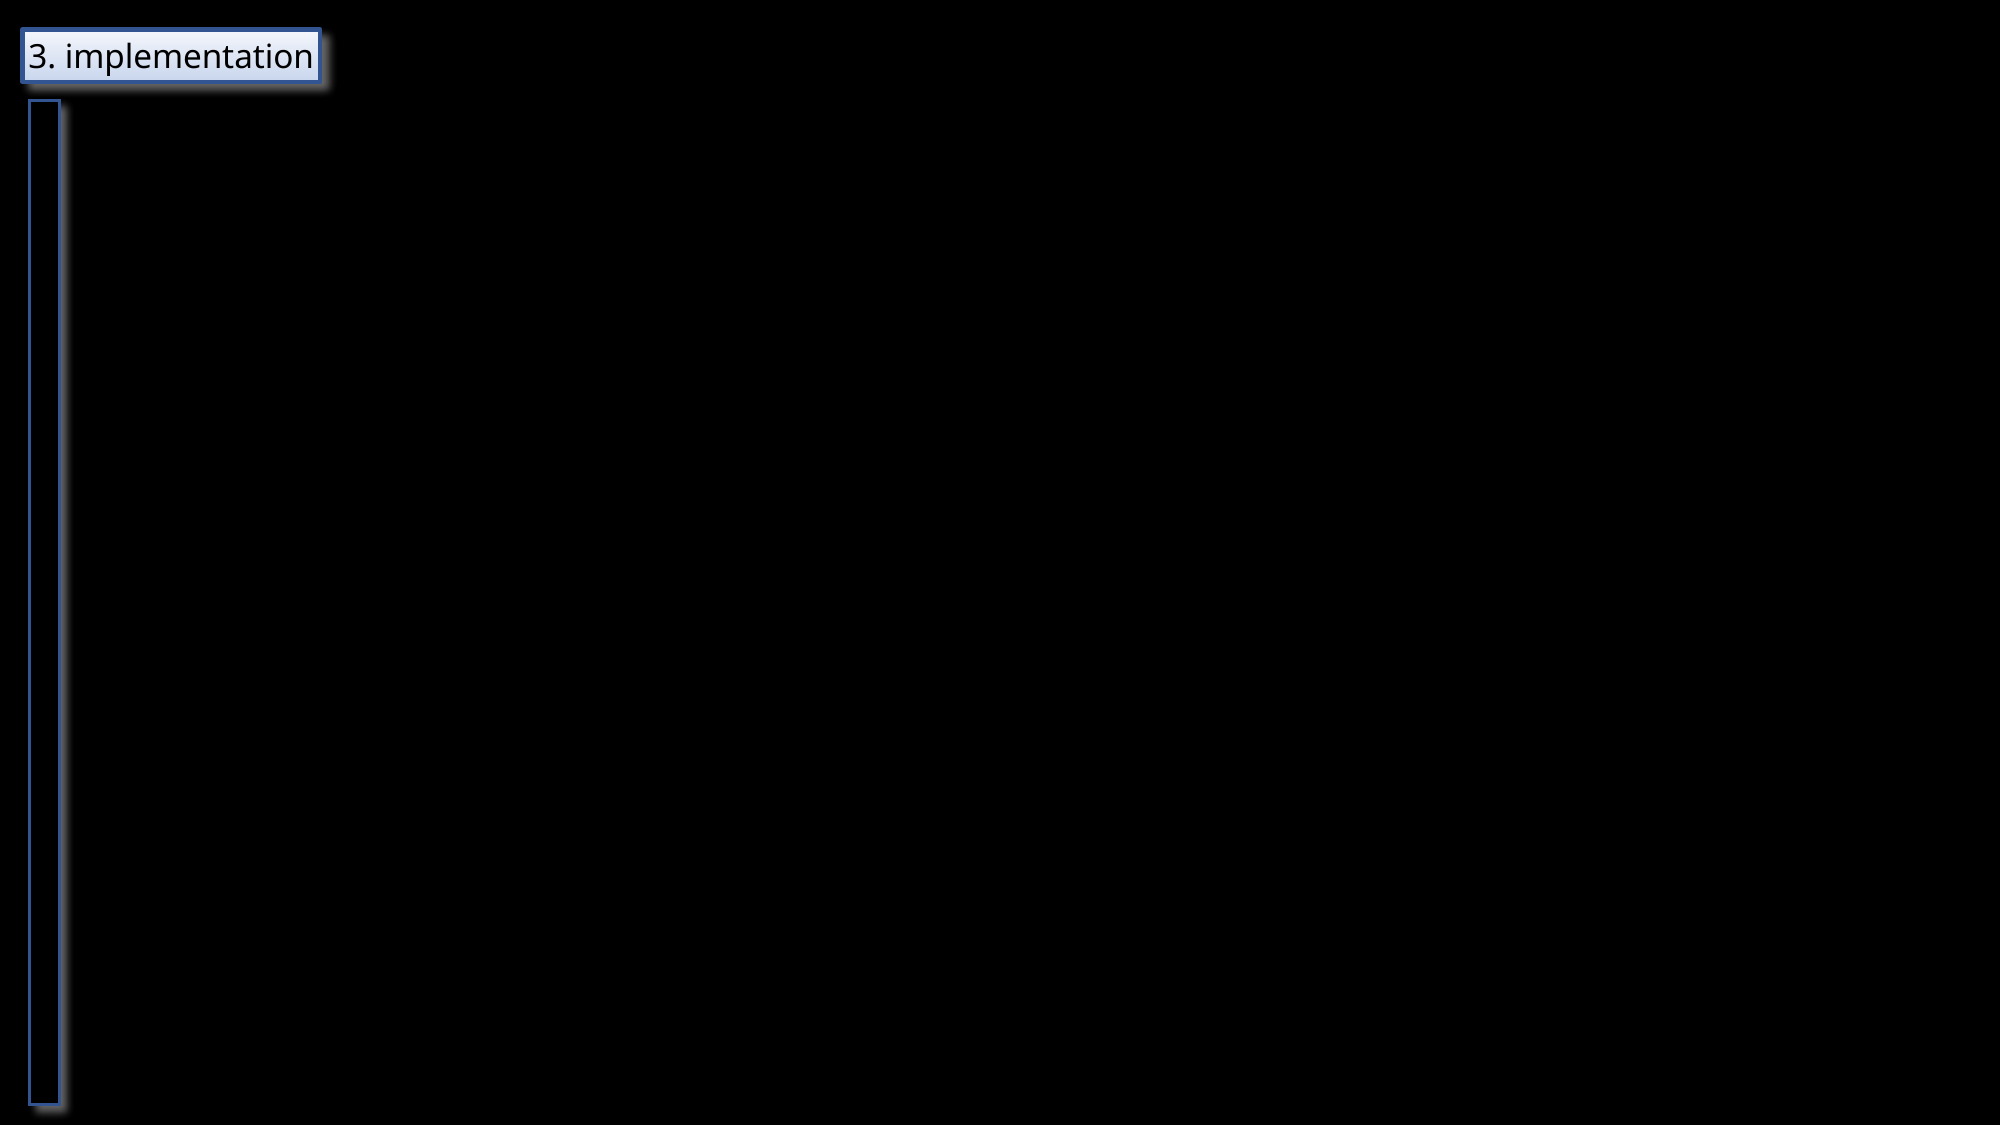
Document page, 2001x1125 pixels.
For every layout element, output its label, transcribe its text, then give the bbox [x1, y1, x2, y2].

title 3. implementation [29, 29, 314, 82]
text_box [29, 100, 60, 1105]
